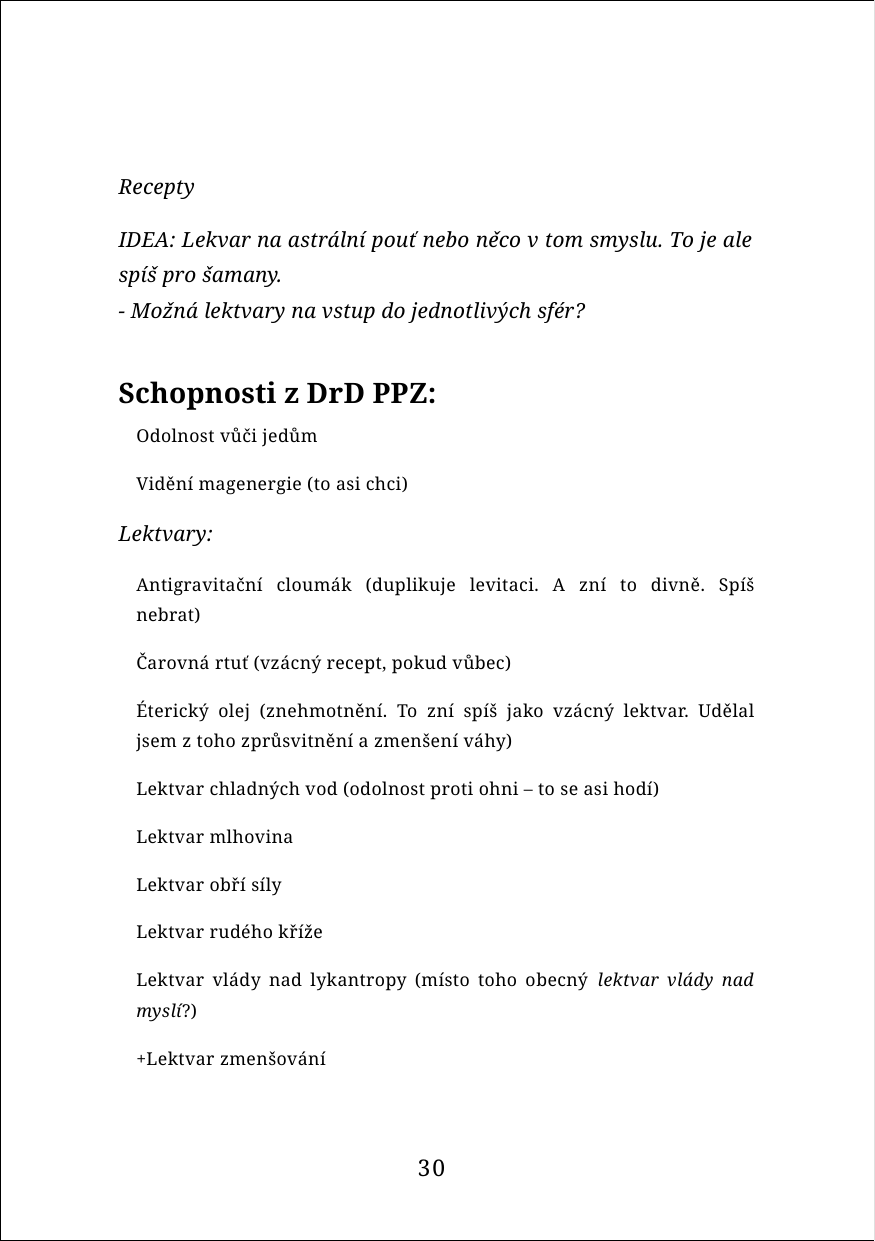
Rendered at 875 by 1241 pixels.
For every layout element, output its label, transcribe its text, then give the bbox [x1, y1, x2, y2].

text Lektvar chladných vod (odolnost proti ohni – to se asi hodí) [136, 776, 756, 800]
text Antigravitační cloumák (duplikuje levitaci. A zní to divně. Spíš nebrat) [136, 572, 756, 626]
text Recepty [118, 172, 756, 200]
text IDEA: Lekvar na astrální pouť nebo něco v tom smyslu. To je ale spíš pro šamany. - Možná lektvary na vstup do jednotlivých sfér? [118, 225, 756, 324]
text Lektvar vlády nad lykantropy (místo toho obecný lektvar vlády nad myslí?) [136, 968, 756, 1022]
text Vidění magenergie (to asi chci) [136, 471, 756, 495]
subtitle Schopnosti z DrD PPZ: [118, 373, 756, 411]
text +Lektvar zmenšování [136, 1046, 756, 1070]
text Čarovná rtuť (vzácný recept, pokud vůbec) [136, 650, 756, 674]
text Lektvar rudého kříže [136, 920, 756, 944]
text Lektvary: [118, 519, 756, 547]
text Odolnost vůči jedům [136, 423, 756, 447]
text Lektvar mlhovina [136, 824, 756, 848]
text Éterický olej (znehmotnění. To zní spíš jako vzácný lektvar. Udělal jsem z toho zprůsvitnění a zmenšení váhy) [136, 698, 756, 752]
text Lektvar obří síly [136, 872, 756, 896]
